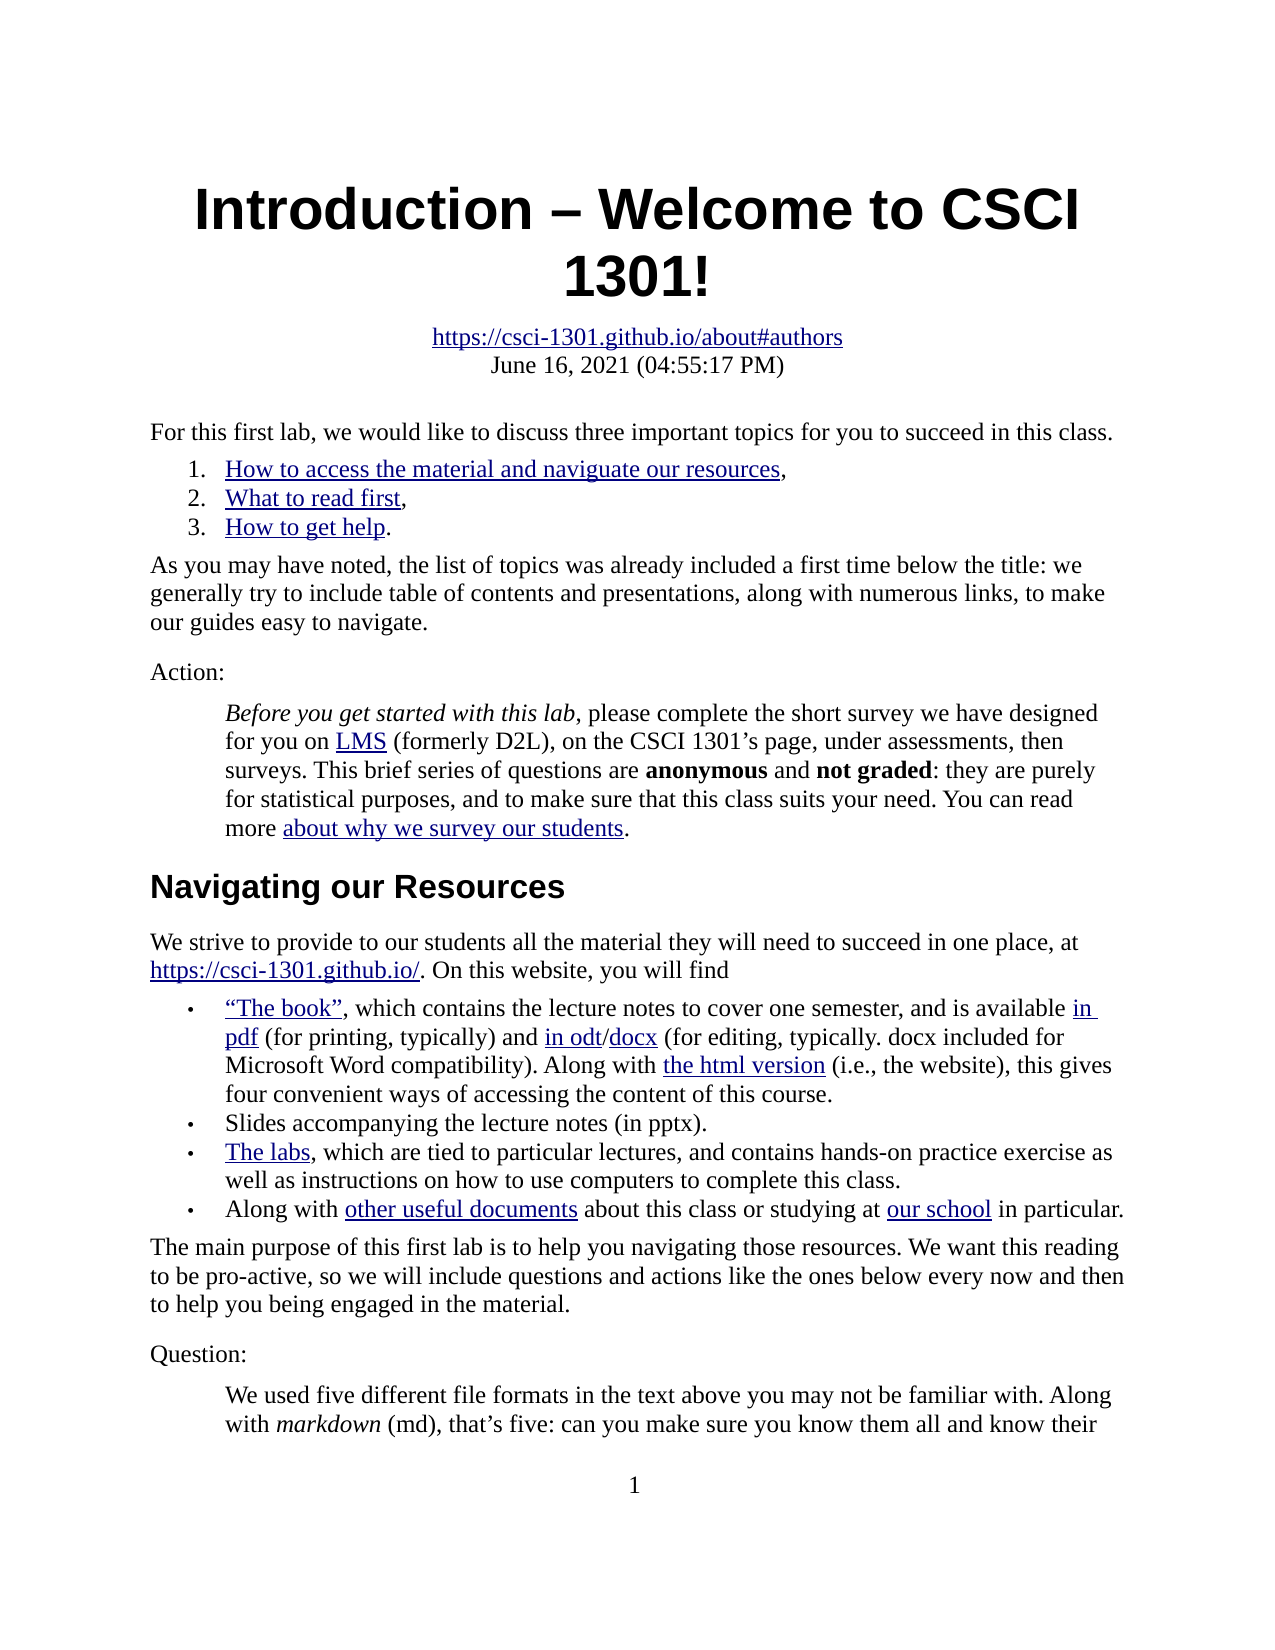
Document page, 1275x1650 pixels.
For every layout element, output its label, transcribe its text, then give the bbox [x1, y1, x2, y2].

text As you may have noted, the list of topics was already included a first time below the title: we generally try to include table of contents and presentations, along with numerous links, to make our guides easy to navigate. [150, 550, 1125, 636]
text The main purpose of this first lab is to help you navigating those resources. We want this reading to be pro-active, so we will include questions and actions like the ones below every now and then to help you being engaged in the material. [150, 1232, 1125, 1318]
list Slides accompanying the lecture notes (in pptx). [187, 1108, 1125, 1137]
text https://csci-1301.github.io/about#authors [150, 322, 1125, 350]
list “The book”, which contains the lecture notes to cover one semester, and is available in pdf (for printing, typically) and in odt/docx (for editing, typically. docx included for Microsoft Word compatibility). Along with the html version (i.e., the website), this gives four convenient ways of accessing the content of this course. [187, 993, 1125, 1108]
text Question: [150, 1339, 1125, 1368]
text For this first lab, we would like to discuss three important topics for you to succeed in this class. [150, 417, 1125, 446]
text June 16, 2021 (04:55:17 PM) [150, 350, 1125, 379]
list Along with other useful documents about this class or studying at our school in particular. [187, 1194, 1125, 1223]
list How to access the material and naviguate our resources, [187, 454, 1125, 483]
list What to read first, [187, 483, 1125, 512]
text Before you get started with this lab, please complete the short survey we have designed for you on LMS (formerly D2L), on the CSCI 1301’s page, under assessments, then surveys. This brief series of questions are anonymous and not graded: they are purely for statistical purposes, and to make sure that this class suits your need. You can read more about why we survey our students. [225, 698, 1125, 841]
list How to get help. [187, 512, 1125, 541]
text We used five different file formats in the text above you may not be familiar with. Along with markdown (md), that’s five: can you make sure you know them all and know their [225, 1380, 1125, 1437]
text We strive to provide to our students all the material they will need to succeed in one place, at https://csci-1301.github.io/. On this website, you will find [150, 927, 1125, 984]
title Introduction – Welcome to CSCI 1301! [150, 175, 1125, 309]
list The labs, which are tied to particular lectures, and contains hands-on practice exercise as well as instructions on how to use computers to complete this class. [187, 1137, 1125, 1194]
subtitle Navigating our Resources [150, 866, 1125, 905]
text Action: [150, 657, 1125, 686]
